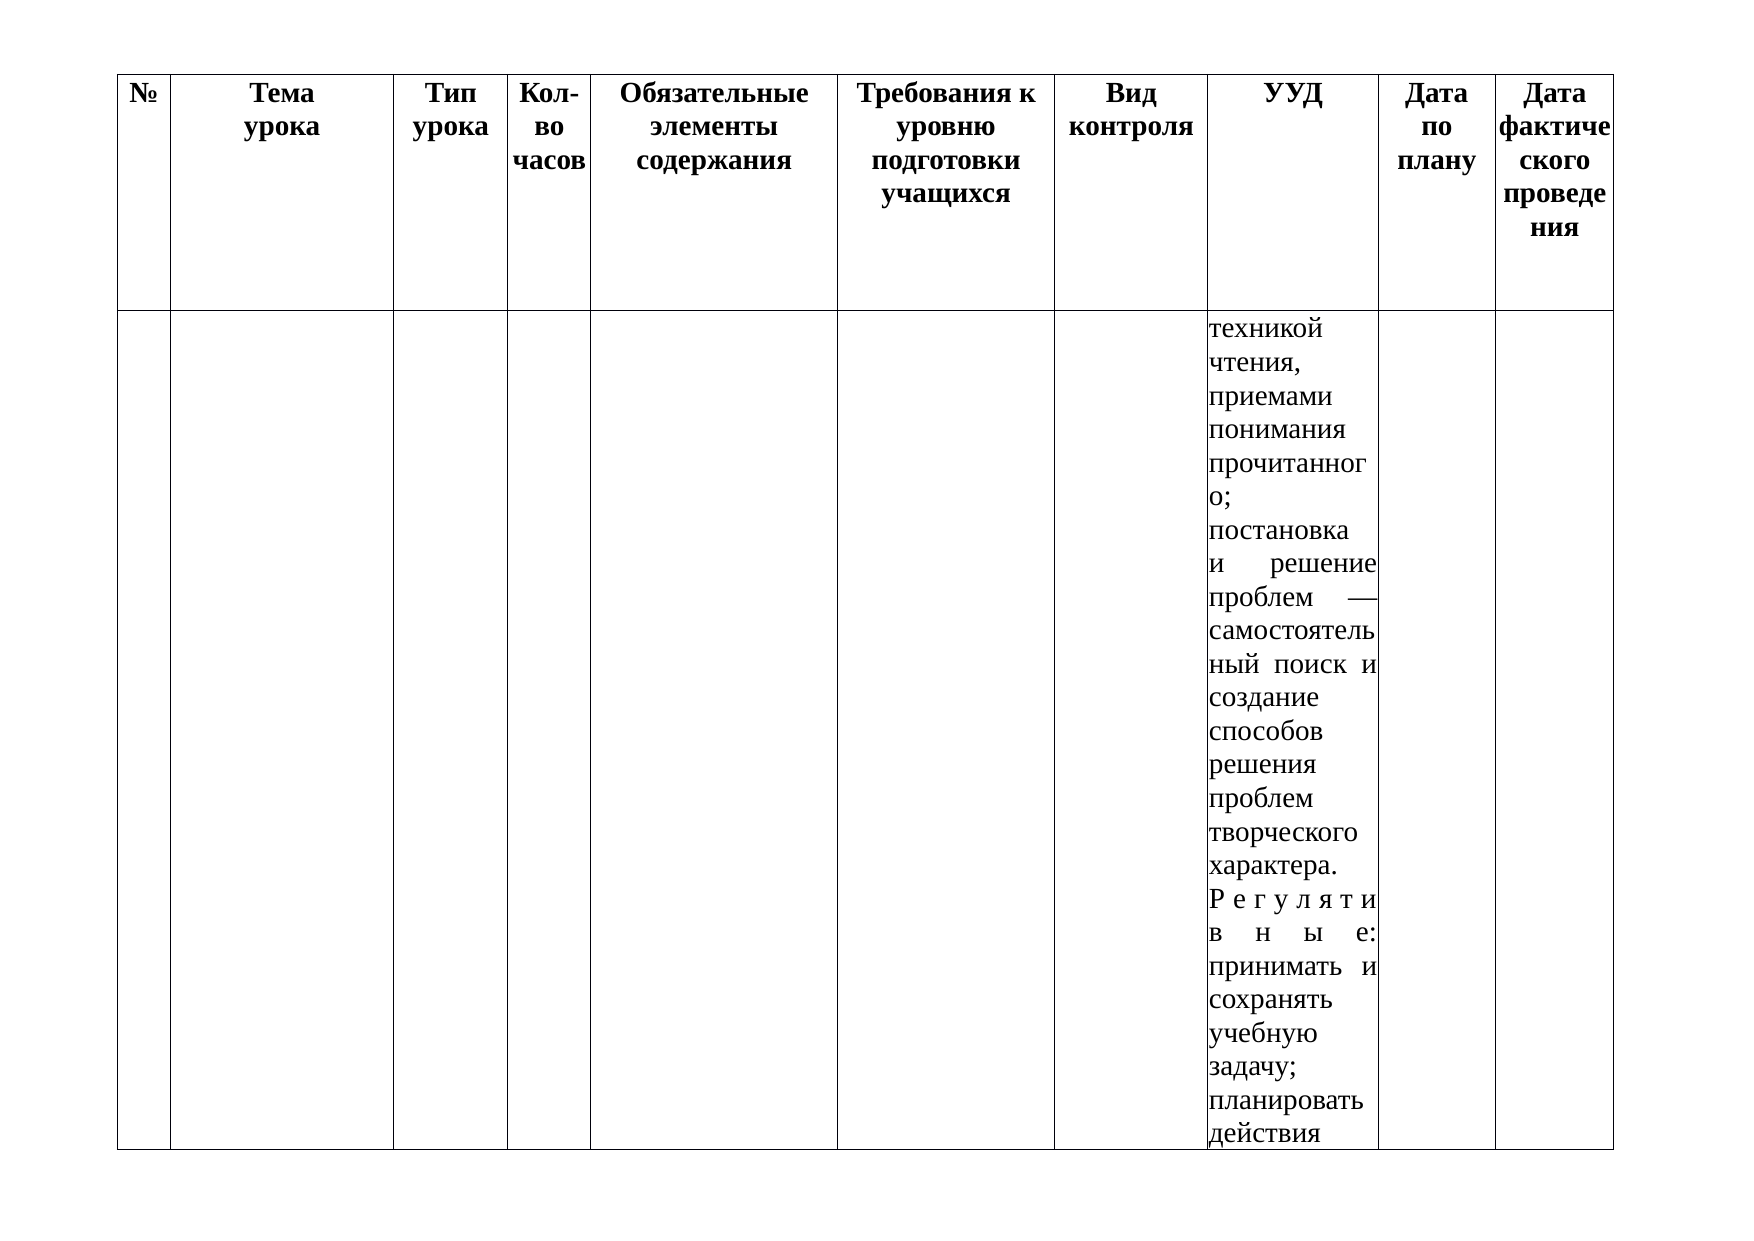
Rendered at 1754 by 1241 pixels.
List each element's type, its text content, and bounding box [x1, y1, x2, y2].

table_header Кол-во часов [508, 75, 590, 309]
table_cell [118, 311, 170, 1149]
table_header Обязательные элементы содержания [591, 75, 837, 309]
table_header Вид контроля [1055, 75, 1207, 309]
table_header Требования к уровню подготовки учащихся [838, 75, 1054, 309]
table_cell [1496, 311, 1613, 1149]
table_cell [394, 311, 507, 1149]
table_cell техникой чтения, приемами понимания прочитанного; постановка и решение проблем — самостоятельный поиск и создание способов решения проблем творческого характера. Р е г у л я т и в н ы е: принимать и сохранять учебную задачу; планировать действия [1208, 311, 1378, 1149]
table_cell [591, 311, 837, 1149]
table_header Дата фактического проведения [1496, 75, 1613, 309]
table_cell [171, 311, 393, 1149]
table_header УУД [1208, 75, 1378, 309]
table_header Тема урока [171, 75, 393, 309]
table_cell [838, 311, 1054, 1149]
table_header № [118, 75, 170, 309]
table_cell [508, 311, 590, 1149]
table_cell [1379, 311, 1495, 1149]
table_header Тип урока [394, 75, 507, 309]
table_header Дата по плану [1379, 75, 1495, 309]
table_cell [1055, 311, 1207, 1149]
